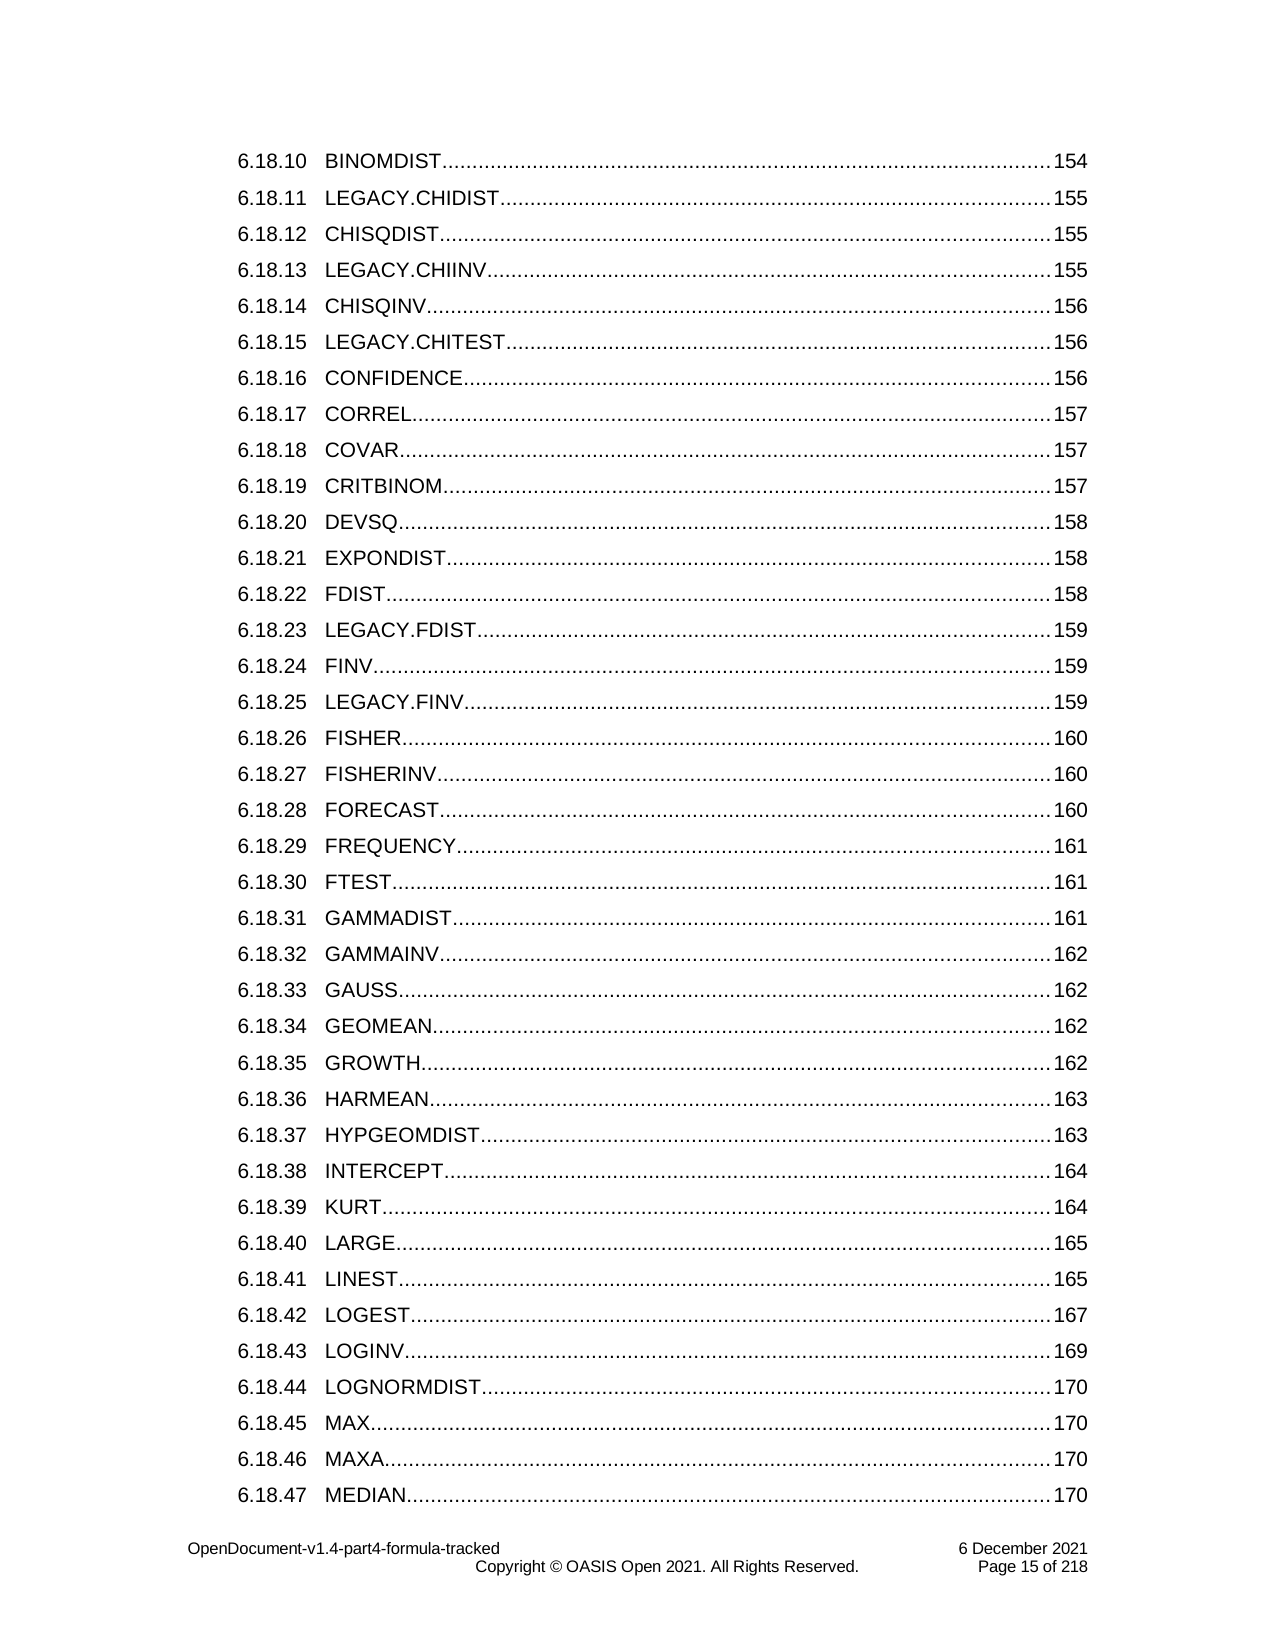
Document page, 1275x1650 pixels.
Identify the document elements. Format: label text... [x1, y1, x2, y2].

text 6.18.28 FORECAST 160 [237, 799, 1088, 822]
text 6.18.15 LEGACY.CHITEST 156 [237, 330, 1088, 354]
text 6.18.26 FISHER 160 [237, 727, 1088, 750]
text 6.18.23 LEGACY.FDIST 159 [237, 618, 1088, 642]
text 6.18.27 FISHERINV 160 [237, 763, 1088, 786]
text 6.18.10 BINOMDIST 154 [237, 150, 1088, 173]
text 6.18.40 LARGE 165 [237, 1231, 1088, 1255]
text 6.18.22 FDIST 158 [237, 582, 1088, 606]
text 6.18.33 GAUSS 162 [237, 979, 1088, 1002]
text 6.18.32 GAMMAINV 162 [237, 943, 1088, 966]
text 6.18.41 LINEST 165 [237, 1267, 1088, 1291]
text 6.18.39 KURT 164 [237, 1195, 1088, 1219]
text 6.18.35 GROWTH 162 [237, 1051, 1088, 1074]
text 6.18.12 CHISQDIST 155 [237, 222, 1088, 246]
text 6.18.21 EXPONDIST 158 [237, 546, 1088, 570]
text 6.18.43 LOGINV 169 [237, 1339, 1088, 1363]
text 6.18.18 COVAR 157 [237, 438, 1088, 462]
text 6.18.16 CONFIDENCE 156 [237, 366, 1088, 390]
text 6.18.29 FREQUENCY 161 [237, 835, 1088, 858]
text 6.18.25 LEGACY.FINV 159 [237, 691, 1088, 714]
text 6.18.36 HARMEAN 163 [237, 1087, 1088, 1111]
text 6.18.47 MEDIAN 170 [237, 1483, 1088, 1507]
text 6.18.31 GAMMADIST 161 [237, 907, 1088, 930]
text 6.18.11 LEGACY.CHIDIST 155 [237, 186, 1088, 209]
text 6.18.46 MAXA 170 [237, 1447, 1088, 1471]
text 6.18.37 HYPGEOMDIST 163 [237, 1123, 1088, 1147]
text 6.18.45 MAX 170 [237, 1411, 1088, 1435]
text 6.18.17 CORREL 157 [237, 402, 1088, 426]
text 6.18.13 LEGACY.CHIINV 155 [237, 258, 1088, 282]
text 6.18.42 LOGEST 167 [237, 1303, 1088, 1327]
text 6.18.14 CHISQINV 156 [237, 294, 1088, 318]
text 6.18.19 CRITBINOM 157 [237, 474, 1088, 498]
text 6.18.30 FTEST 161 [237, 871, 1088, 894]
text 6.18.44 LOGNORMDIST 170 [237, 1375, 1088, 1399]
text 6.18.24 FINV 159 [237, 654, 1088, 678]
text 6.18.38 INTERCEPT 164 [237, 1159, 1088, 1183]
text 6.18.34 GEOMEAN 162 [237, 1015, 1088, 1038]
text 6.18.20 DEVSQ 158 [237, 510, 1088, 534]
